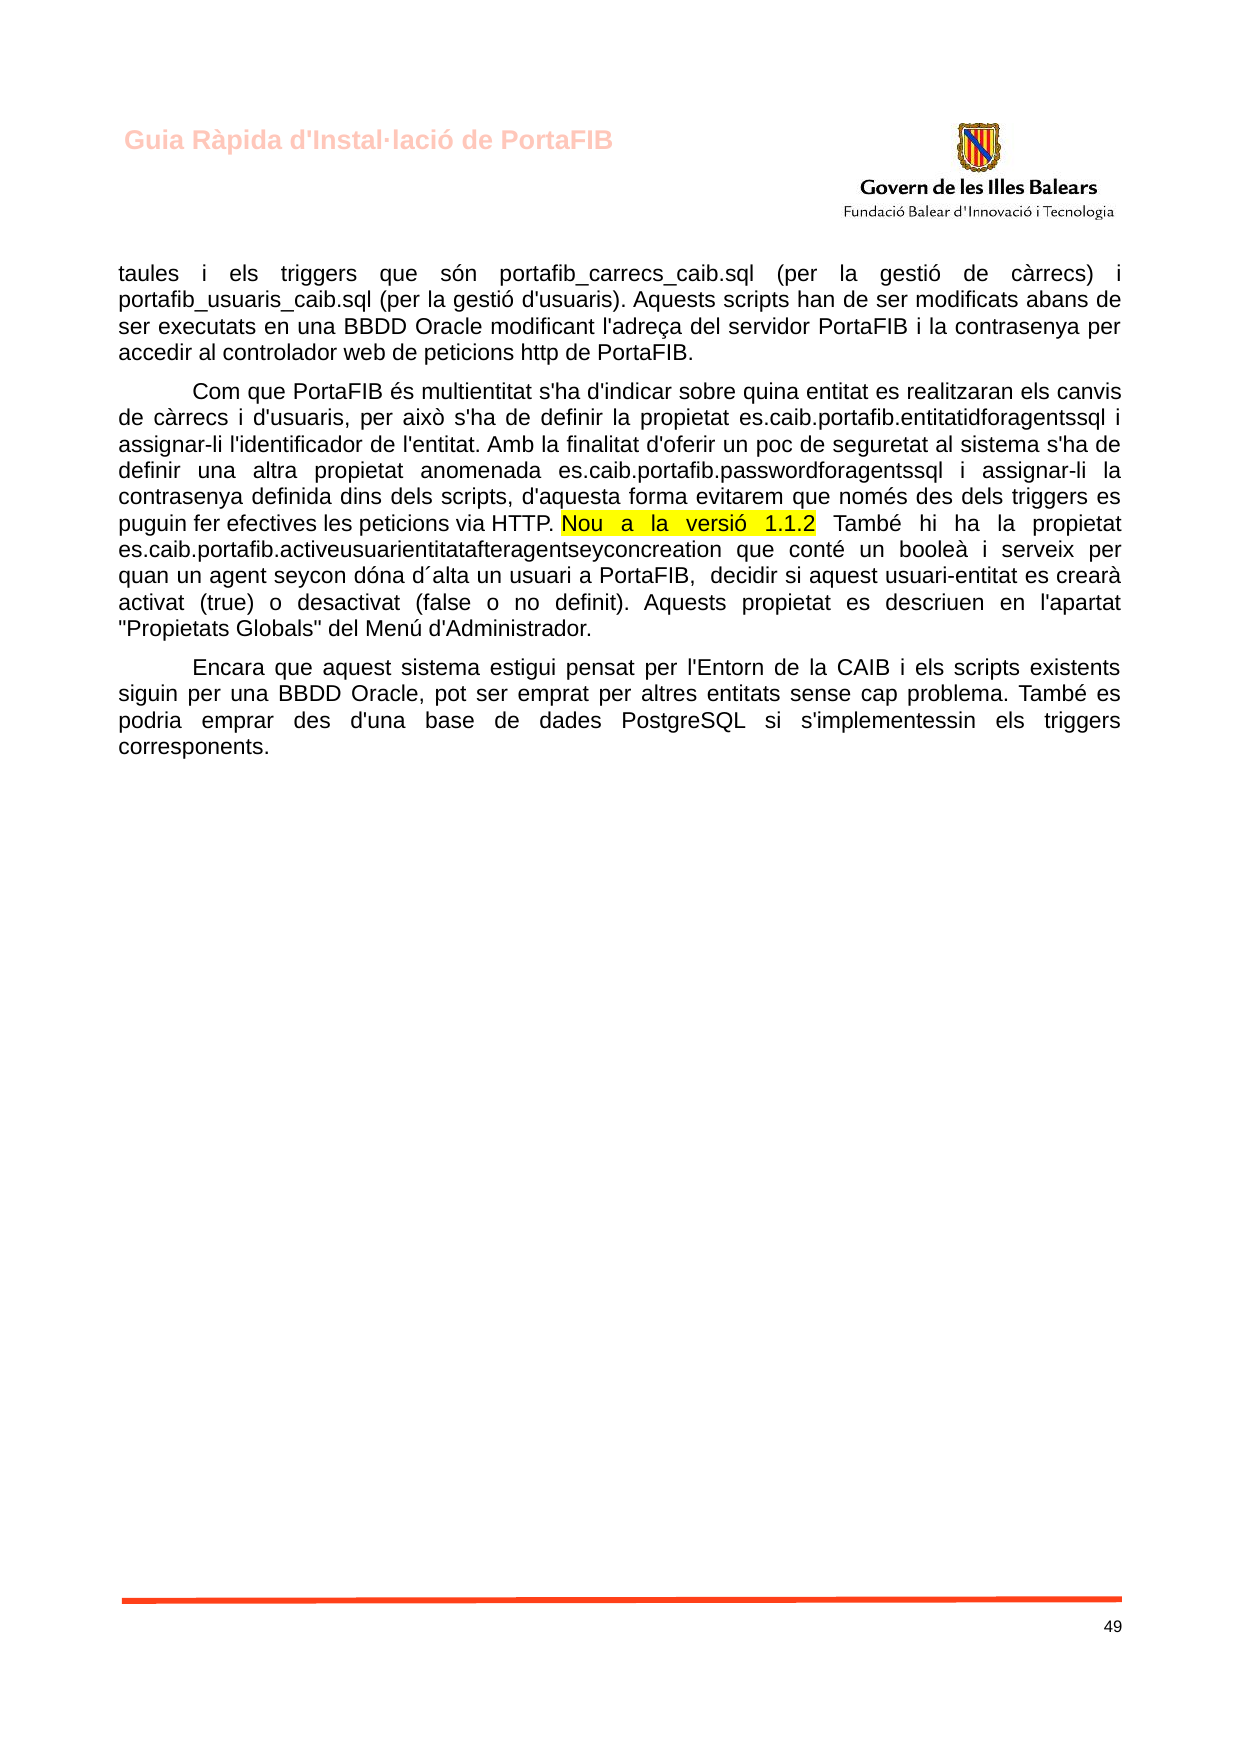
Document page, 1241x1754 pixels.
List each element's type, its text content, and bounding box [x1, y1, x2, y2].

text Encara que aquest sistema estigui pensat per l'Entorn de la CAIB i els scripts existents siguin per una BBDD Oracle, pot ser emprat per altres entitats sense cap problema. També es podria emprar des d'una base de dades PostgreSQL si s'implementessin els triggers corresponents. [118, 654, 1122, 759]
picture [840, 123, 1117, 220]
text Com que PortaFIB és multientitat s'ha d'indicar sobre quina entitat es realitzaran els canvis de càrrecs i d'usuaris, per això s'ha de definir la propietat es.caib.portafib.entitatidforagentssql i assignar-li l'identificador de l'entitat. Amb la finalitat d'oferir un poc de seguretat al sistema s'ha de definir una altra propietat anomenada es.caib.portafib.passwordforagentssql i assignar-li la contrasenya definida dins dels scripts, d'aquesta forma evitarem que només des dels triggers es puguin fer efectives les peticions via HTTP. Nou a la versió 1.1.2 També hi ha la propietat es.caib.portafib.activeusuarientitatafteragentseyconcreation que conté un booleà i serveix per quan un agent seycon dóna d´alta un usuari a PortaFIB, decidir si aquest usuari-entitat es crearà activat (true) o desactivat (false o no definit). Aquests propietat es descriuen en l'apartat "Propietats Globals" del Menú d'Administrador. [118, 378, 1122, 641]
text taules i els triggers que són portafib_carrecs_caib.sql (per la gestió de càrrecs) i portafib_usuaris_caib.sql (per la gestió d'usuaris). Aquests scripts han de ser modificats abans de ser executats en una BBDD Oracle modificant l'adreça del servidor PortaFIB i la contrasenya per accedir al controlador web de peticions http de PortaFIB. [118, 260, 1122, 365]
